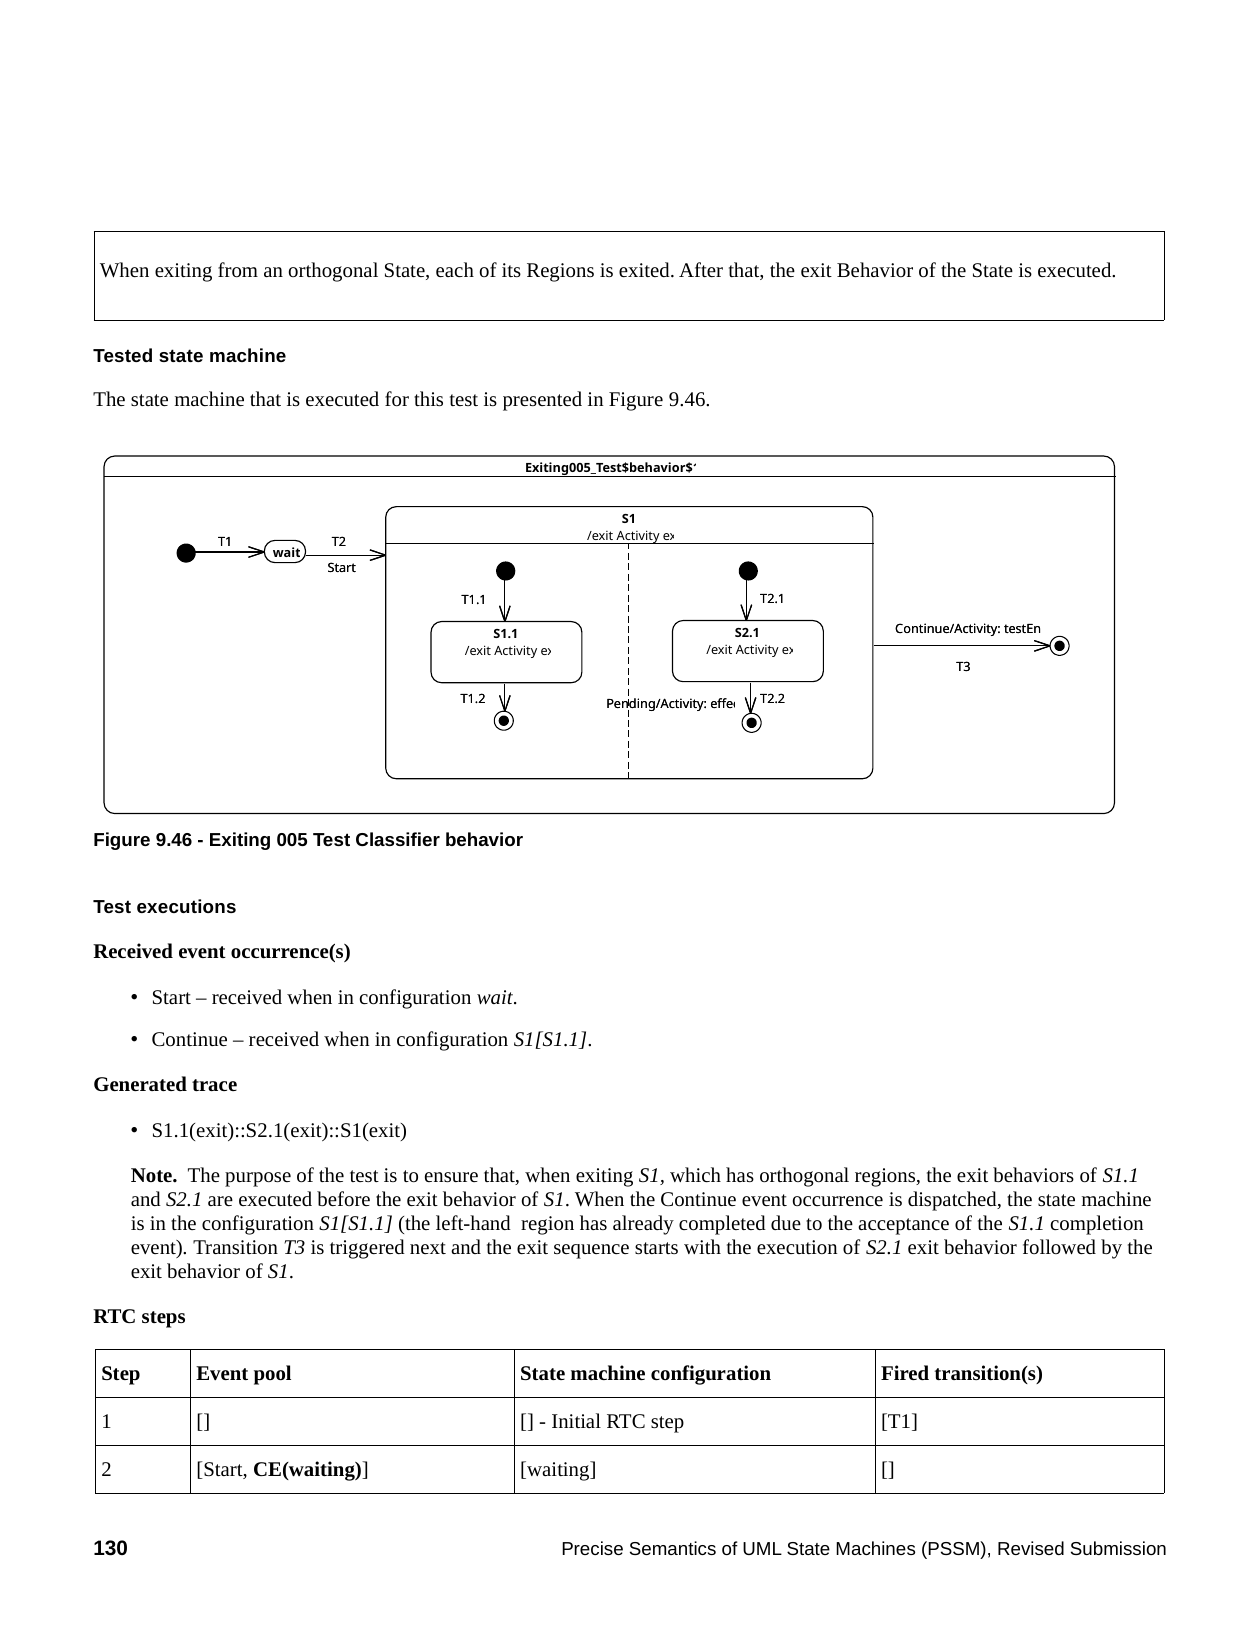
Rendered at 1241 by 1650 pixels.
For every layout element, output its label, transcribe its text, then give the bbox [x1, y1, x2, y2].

table_cell When exiting from an orthogonal State, each of its Regions is exited. After that, the exit Behavior of the State is executed. [95, 232, 1164, 320]
table_cell [] [191, 1398, 514, 1445]
table_cell 1 [96, 1398, 190, 1445]
subtitle Test executions [93, 896, 1164, 918]
table_header Fired transition(s) [876, 1350, 1164, 1397]
text Figure 9.46 - Exiting 005 Test Classifier behavior [93, 445, 1127, 850]
list Start – received when in configuration wait. [131, 984, 1164, 1009]
table_header Step [96, 1350, 190, 1397]
table_cell [waiting] [515, 1446, 875, 1492]
table_header Event pool [191, 1350, 514, 1397]
list Continue – received when in configuration S1[S1.1]. [131, 1026, 1164, 1051]
text Received event occurrence(s) [93, 939, 1164, 963]
text Note. The purpose of the test is to ensure that, when exiting S1, which has orthogonal regions, the exit behaviors of S1.1 and S2.1 are executed before the exit behavior of S1. When the Continue event occurrence is dispatched, the state machine is in the configuration S1[S1.1] (the left-hand region has already completed due to the acceptance of the S1.1 completion event). Transition T3 is triggered next and the exit sequence starts with the execution of S2.1 exit behavior followed by the exit behavior of S1. [131, 1163, 1164, 1283]
table_cell [] - Initial RTC step [515, 1398, 875, 1445]
table_cell [] [876, 1446, 1164, 1492]
text Generated trace [93, 1072, 1164, 1096]
table_cell 2 [96, 1446, 190, 1492]
list The state machine that is executed for this test is presented in Figure 9.46. [93, 387, 1164, 411]
list S1.1(exit)::S2.1(exit)::S1(exit) [131, 1117, 1164, 1142]
text RTC steps [93, 1304, 1164, 1328]
subtitle Tested state machine [93, 345, 1164, 366]
table_header State machine configuration [515, 1350, 875, 1397]
table_cell [Start, CE(waiting)] [191, 1446, 514, 1492]
table_cell [T1] [876, 1398, 1164, 1445]
